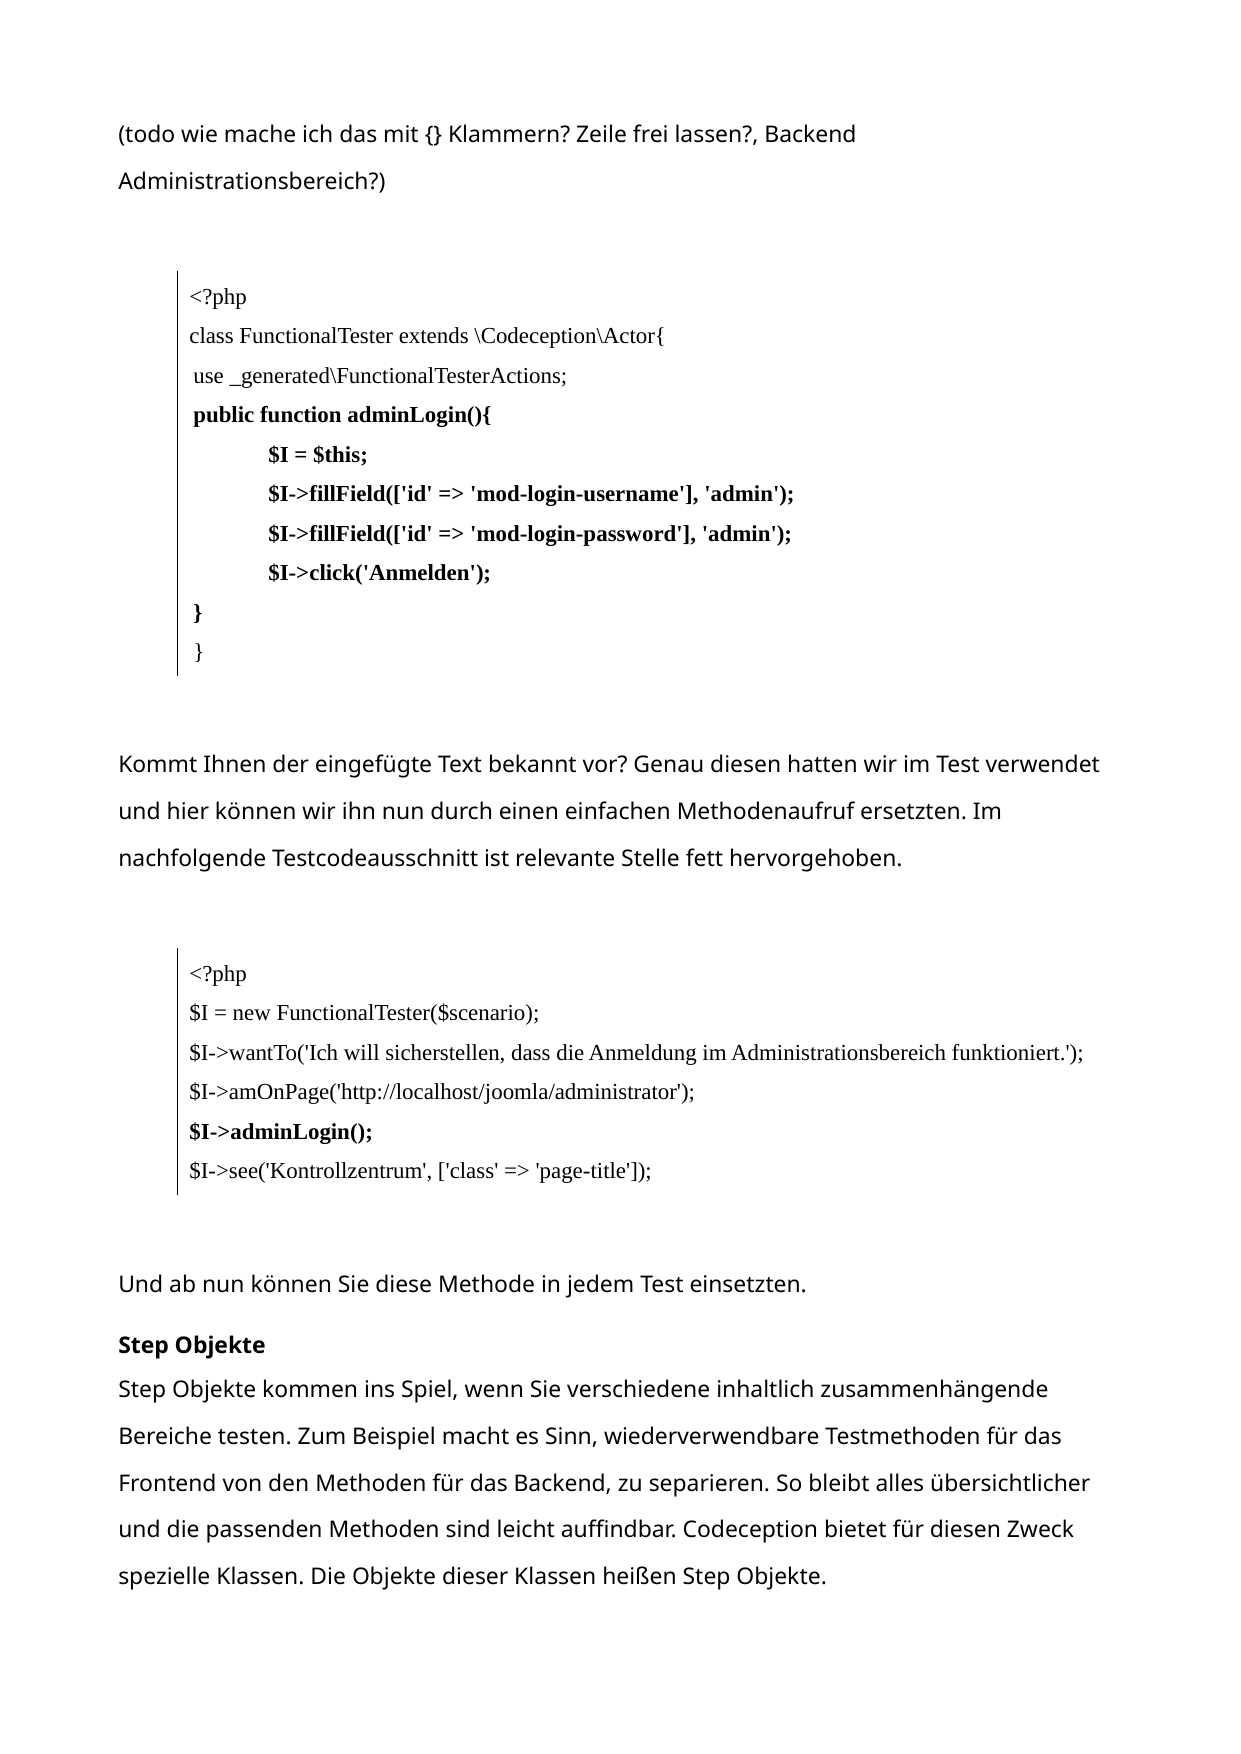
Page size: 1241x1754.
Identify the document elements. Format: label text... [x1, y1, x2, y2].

text (todo wie mache ich das mit {} Klammern? Zeile frei lassen?, Backend Administrationsbereich?) [118, 118, 1122, 196]
text Step Objekte kommen ins Spiel, wenn Sie verschiedene inhaltlich zusammenhängende Bereiche testen. Zum Beispiel macht es Sinn, wiederverwendbare Testmethoden für das Frontend von den Methoden für das Backend, zu separieren. So bleibt alles übersichtlicher und die passenden Methoden sind leicht auffindbar. Codeception bietet für diesen Zweck spezielle Klassen. Die Objekte dieser Klassen heißen Step Objekte. [118, 1373, 1122, 1591]
text <?php class FunctionalTester extends \Codeception\Actor{ use _generated\FunctionalTesterActions; public function adminLogin(){ $I = $this; $I->fillField(['id' => 'mod-login-username'], 'admin'); $I->fillField(['id' => 'mod-login-password'], 'admin'); $I->click('Anmelden'); } } [178, 271, 1122, 676]
text Und ab nun können Sie diese Methode in jedem Test einsetzten. [118, 1267, 1122, 1299]
text <?php $I = new FunctionalTester($scenario); $I->wantTo('Ich will sicherstellen, dass die Anmeldung im Administrationsbereich funktioniert.'); $I->amOnPage('http://localhost/joomla/administrator'); $I->adminLogin(); $I->see('Kontrollzentrum', ['class' => 'page-title']); [178, 948, 1122, 1195]
subtitle Step Objekte [118, 1329, 1122, 1360]
text Kommt Ihnen der eingefügte Text bekannt vor? Genau diesen hatten wir im Test verwendet und hier können wir ihn nun durch einen einfachen Methodenaufruf ersetzten. Im nachfolgende Testcodeausschnitt ist relevante Stelle fett hervorgehoben. [118, 748, 1122, 873]
